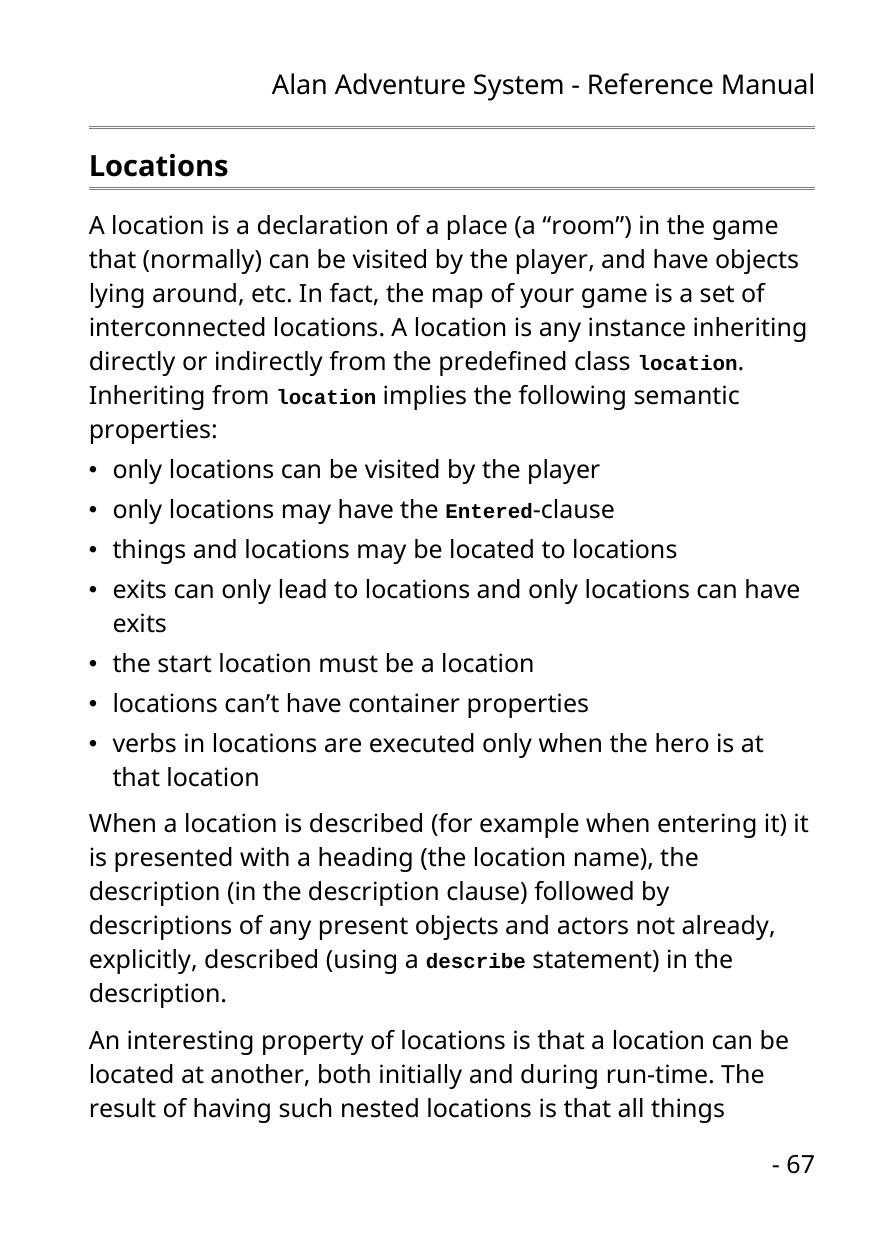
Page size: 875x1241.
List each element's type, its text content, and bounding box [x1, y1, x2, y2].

list things and locations may be located to locations [88, 532, 815, 566]
list verbs in locations are executed only when the hero is at that location [88, 726, 815, 794]
text When a location is described (for example when entering it) it is presented with a heading (the location name), the description (in the description clause) followed by descriptions of any present objects and actors not already, explicitly, described (using a describe statement) in the description. [88, 806, 815, 1010]
list the start location must be a location [88, 646, 815, 680]
list exits can only lead to locations and only locations can have exits [88, 572, 815, 640]
list only locations may have the Entered-clause [88, 492, 815, 526]
text A location is a declaration of a place (a “room”) in the game that (normally) can be visited by the player, and have objects lying around, etc. In fact, the map of your game is a set of interconnected locations. A location is any instance inheriting directly or indirectly from the predefined class location. Inheriting from location implies the following semantic properties: [88, 208, 815, 446]
text An interesting property of locations is that a location can be located at another, both initially and during run-time. The result of having such nested locations is that all things [88, 1023, 815, 1124]
subtitle Locations [88, 146, 815, 189]
list locations can’t have container properties [88, 686, 815, 720]
list only locations can be visited by the player [88, 452, 815, 486]
